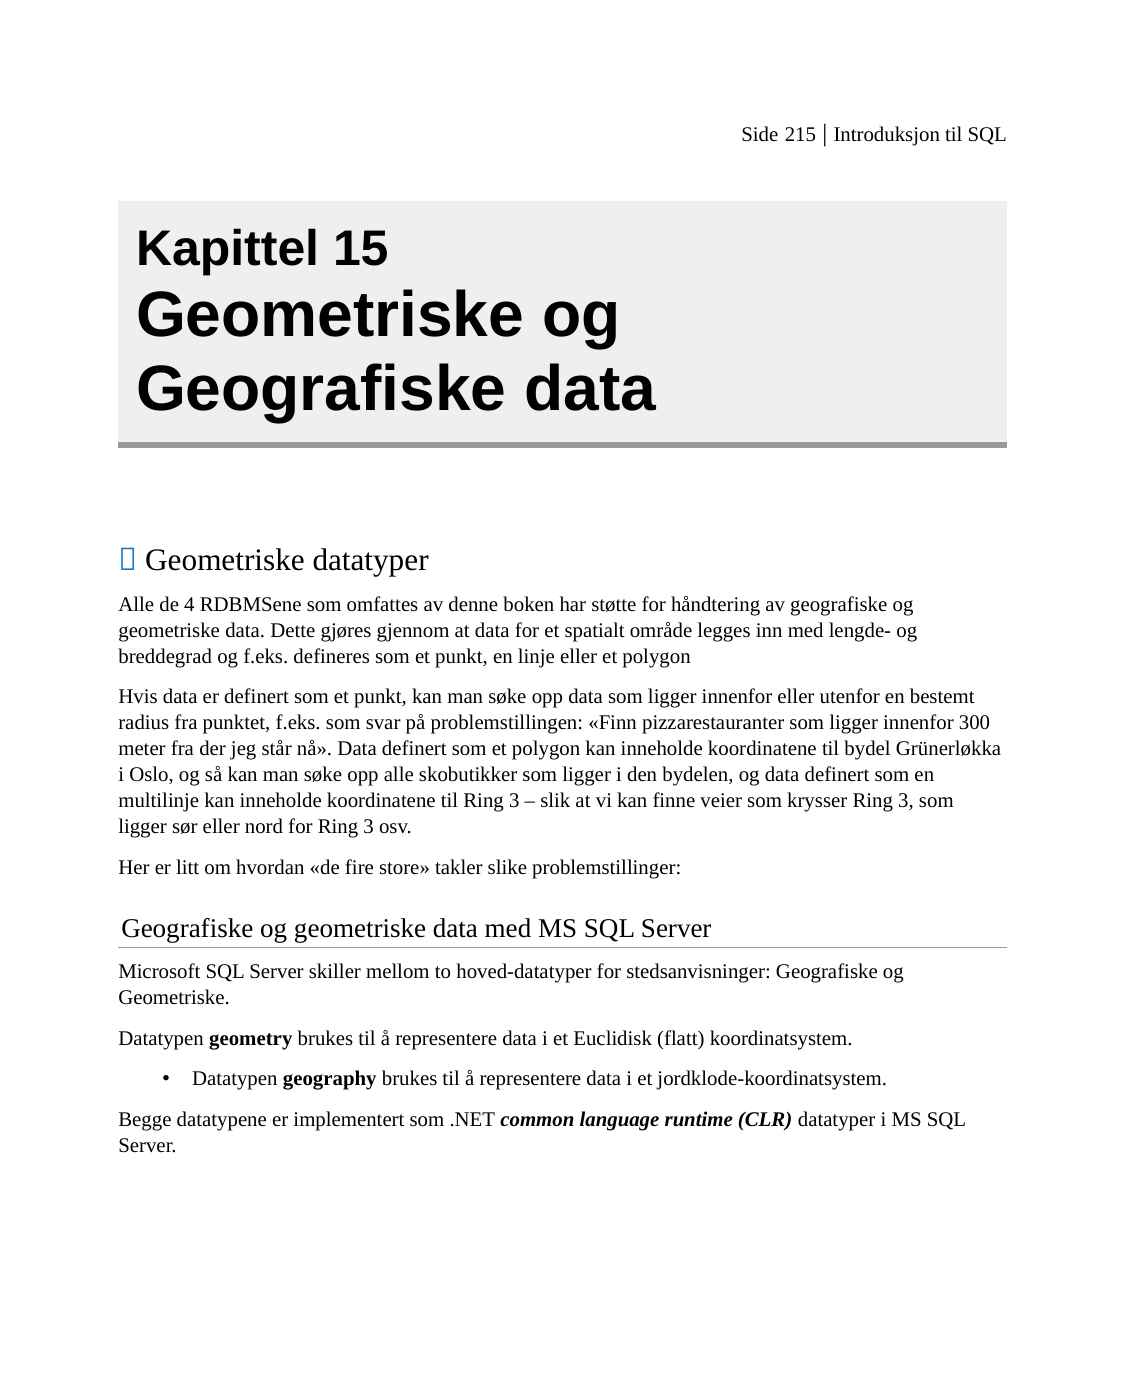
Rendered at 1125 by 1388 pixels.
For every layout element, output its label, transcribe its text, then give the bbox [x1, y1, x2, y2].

text Alle de 4 RDBMSene som omfattes av denne boken har støtte for håndtering av geografiske og geometriske data. Dette gjøres gjennom at data for et spatialt område legges inn med lengde- og breddegrad og f.eks. defineres som et punkt, en linje eller et polygon [118, 592, 1007, 668]
text Begge datatypene er implementert som .NET common language runtime (CLR) datatyper i MS SQL Server. [118, 1107, 1007, 1157]
subtitle Geografiske og geometriske data med MS SQL Server [118, 910, 1007, 947]
subtitle  Geometriske datatyper [118, 537, 1007, 579]
text Microsoft SQL Server skiller mellom to hoved-datatyper for stedsanvisninger: Geografiske og Geometriske. [118, 959, 1007, 1009]
text Her er litt om hvordan «de fire store» takler slike problemstillinger: [118, 854, 1007, 879]
subtitle Kapittel 15 Geometriske og Geografiske data [118, 201, 1007, 442]
text Datatypen geometry brukes til å representere data i et Euclidisk (flatt) koordinatsystem. [118, 1026, 1007, 1050]
list Datatypen geography brukes til å representere data i et jordklode-koordinatsystem. [162, 1066, 1007, 1090]
text Hvis data er definert som et punkt, kan man søke opp data som ligger innenfor eller utenfor en bestemt radius fra punktet, f.eks. som svar på problemstillingen: «Finn pizzarestauranter som ligger innenfor 300 meter fra der jeg står nå». Data definert som et polygon kan inneholde koordinatene til bydel Grünerløkka i Oslo, og så kan man søke opp alle skobutikker som ligger i den bydelen, og data definert som en multilinje kan inneholde koordinatene til Ring 3 – slik at vi kan finne veier som krysser Ring 3, som ligger sør eller nord for Ring 3 osv. [118, 684, 1007, 838]
